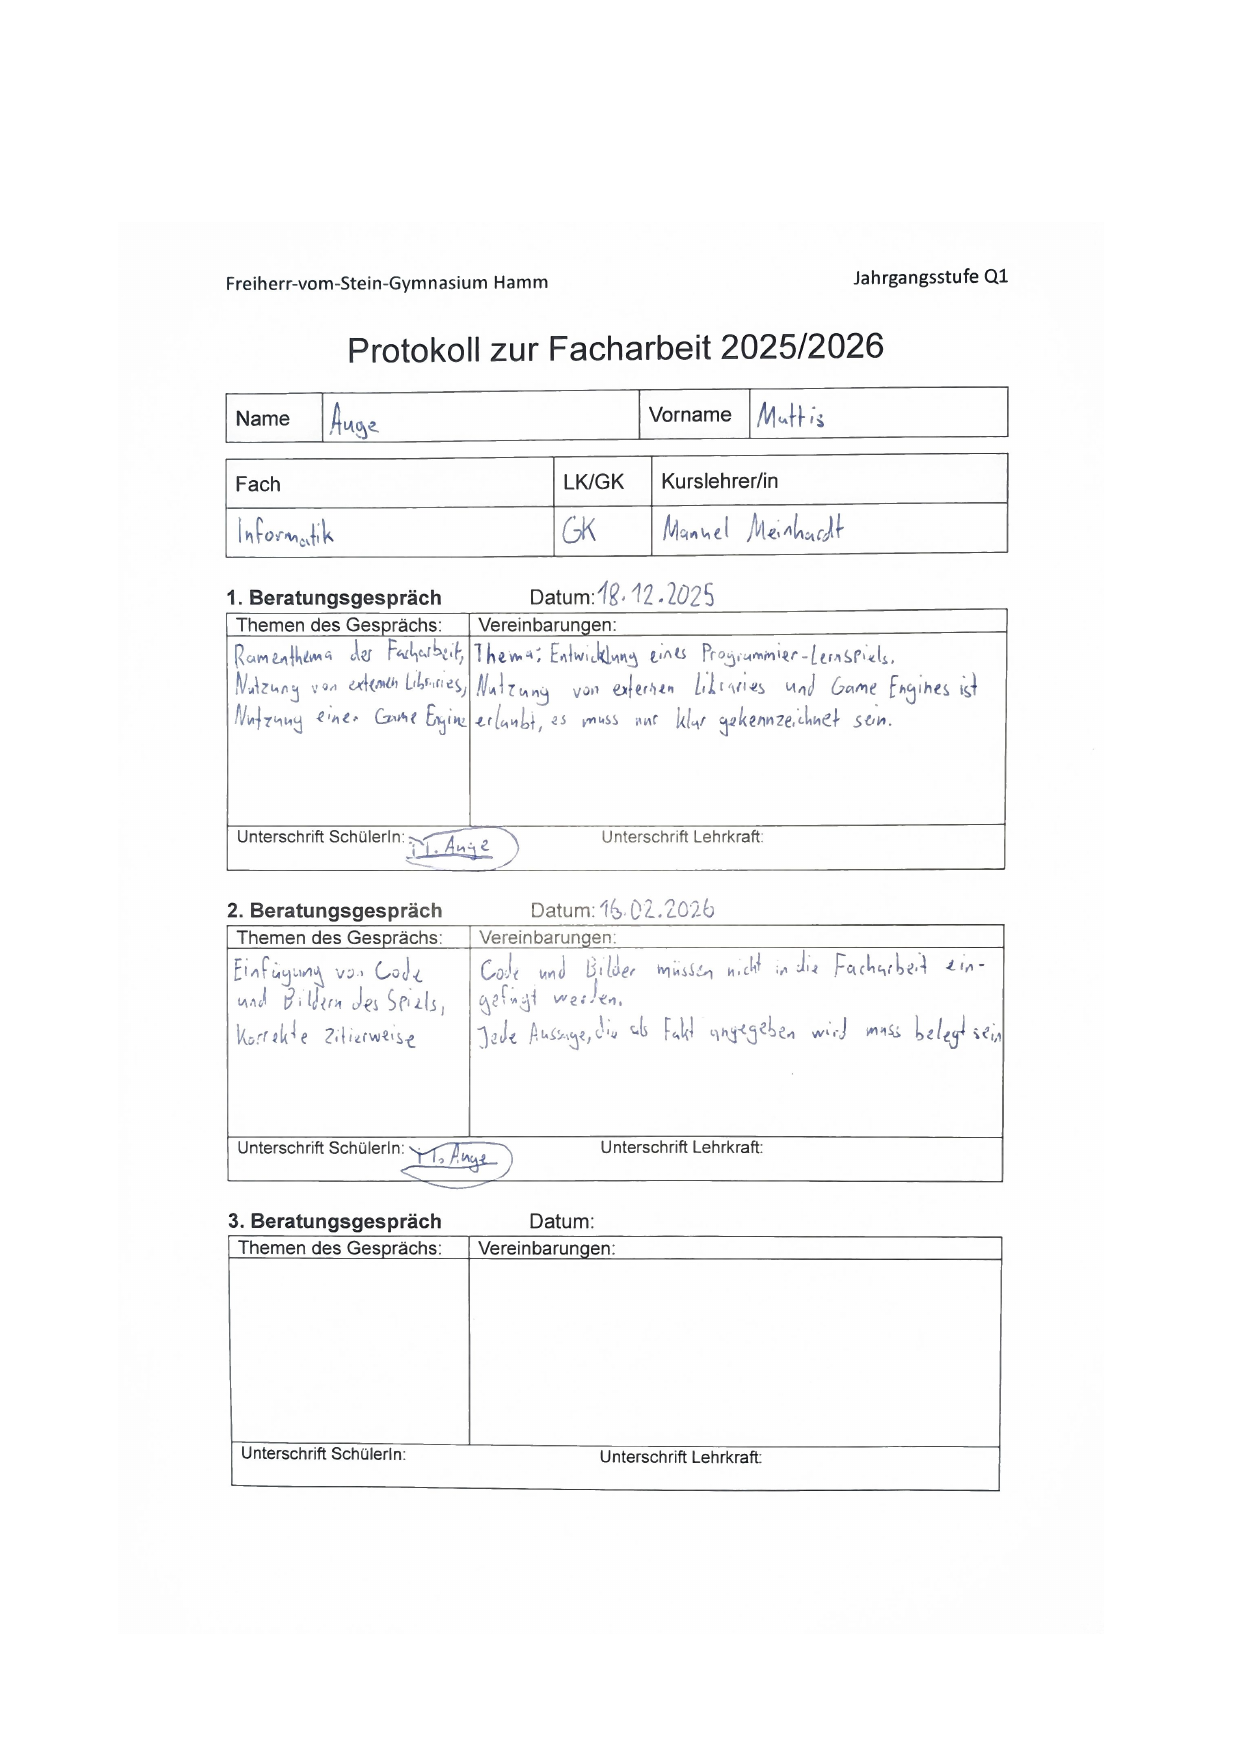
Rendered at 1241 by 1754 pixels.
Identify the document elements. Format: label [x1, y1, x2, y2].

picture [118, 222, 1104, 1634]
